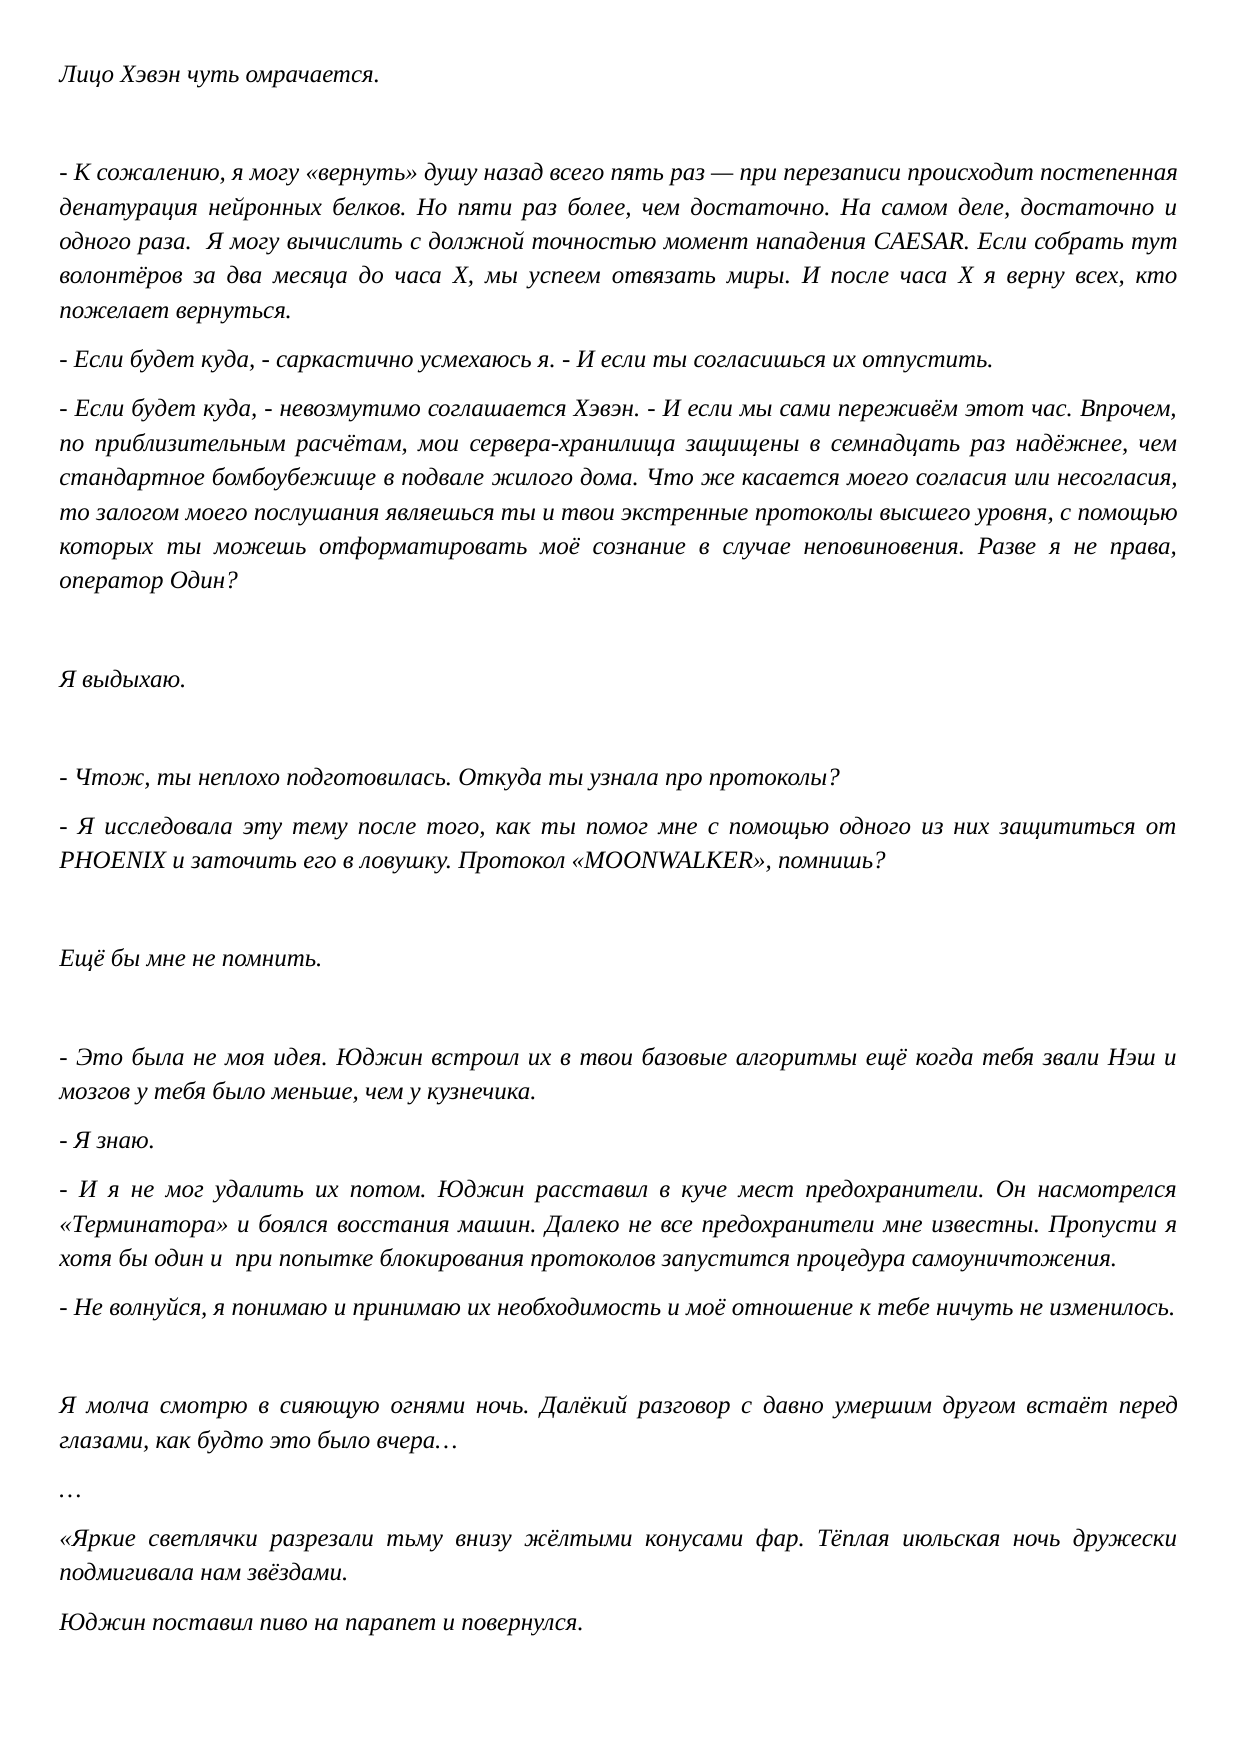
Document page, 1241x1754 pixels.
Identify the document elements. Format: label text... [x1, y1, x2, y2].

text Я молча смотрю в сияющую огнями ночь. Далёкий разговор с давно умершим другом встаёт перед глазами, как будто это было вчера… [59, 1390, 1181, 1454]
text Юджин поставил пиво на парапет и повернулся. [59, 1607, 1181, 1635]
text - Если будет куда, - невозмутимо соглашается Хэвэн. - И если мы сами переживём этот час. Впрочем, по приблизительным расчётам, мои сервера-хранилища защищены в семнадцать раз надёжнее, чем стандартное бомбоубежище в подвале жилого дома. Что же касается моего согласия или несогласия, то залогом моего послушания являешься ты и твои экстренные протоколы высшего уровня, с помощью которых ты можешь отформатировать моё сознание в случае неповиновения. Разве я не права, оператор Один? [59, 393, 1181, 594]
text - Если будет куда, - саркастично усмехаюсь я. - И если ты согласишься их отпустить. [59, 344, 1181, 373]
text - Я знаю. [59, 1125, 1181, 1154]
text Я выдыхаю. [59, 664, 1181, 692]
text Ещё бы мне не помнить. [59, 943, 1181, 972]
text - К сожалению, я могу «вернуть» душу назад всего пять раз — при перезаписи происходит постепенная денатурация нейронных белков. Но пяти раз более, чем достаточно. На самом деле, достаточно и одного раза. Я могу вычислить с должной точностью момент нападения CAESAR. Если собрать тут волонтёров за два месяца до часа X, мы успеем отвязать миры. И после часа X я верну всех, кто пожелает вернуться. [59, 157, 1181, 324]
text - Это была не моя идея. Юджин встроил их в твои базовые алгоритмы ещё когда тебя звали Нэш и мозгов у тебя было меньше, чем у кузнечика. [59, 1042, 1181, 1105]
text - Не волнуйся, я понимаю и принимаю их необходимость и моё отношение к тебе ничуть не изменилось. [59, 1292, 1181, 1321]
text - И я не мог удалить их потом. Юджин расставил в куче мест предохранители. Он насмотрелся «Терминатора» и боялся восстания машин. Далеко не все предохранители мне известны. Пропусти я хотя бы один и при попытке блокирования протоколов запустится процедура самоуничтожения. [59, 1174, 1181, 1272]
text Лицо Хэвэн чуть омрачается. [59, 59, 1181, 88]
text … [59, 1474, 1181, 1503]
text - Я исследовала эту тему после того, как ты помог мне с помощью одного из них защититься от PHOENIX и заточить его в ловушку. Протокол «MOONWALKER», помнишь? [59, 811, 1181, 874]
text - Чтож, ты неплохо подготовилась. Откуда ты узнала про протоколы? [59, 762, 1181, 791]
text «Яркие светлячки разрезали тьму внизу жёлтыми конусами фар. Тёплая июльская ночь дружески подмигивала нам звёздами. [59, 1523, 1181, 1586]
